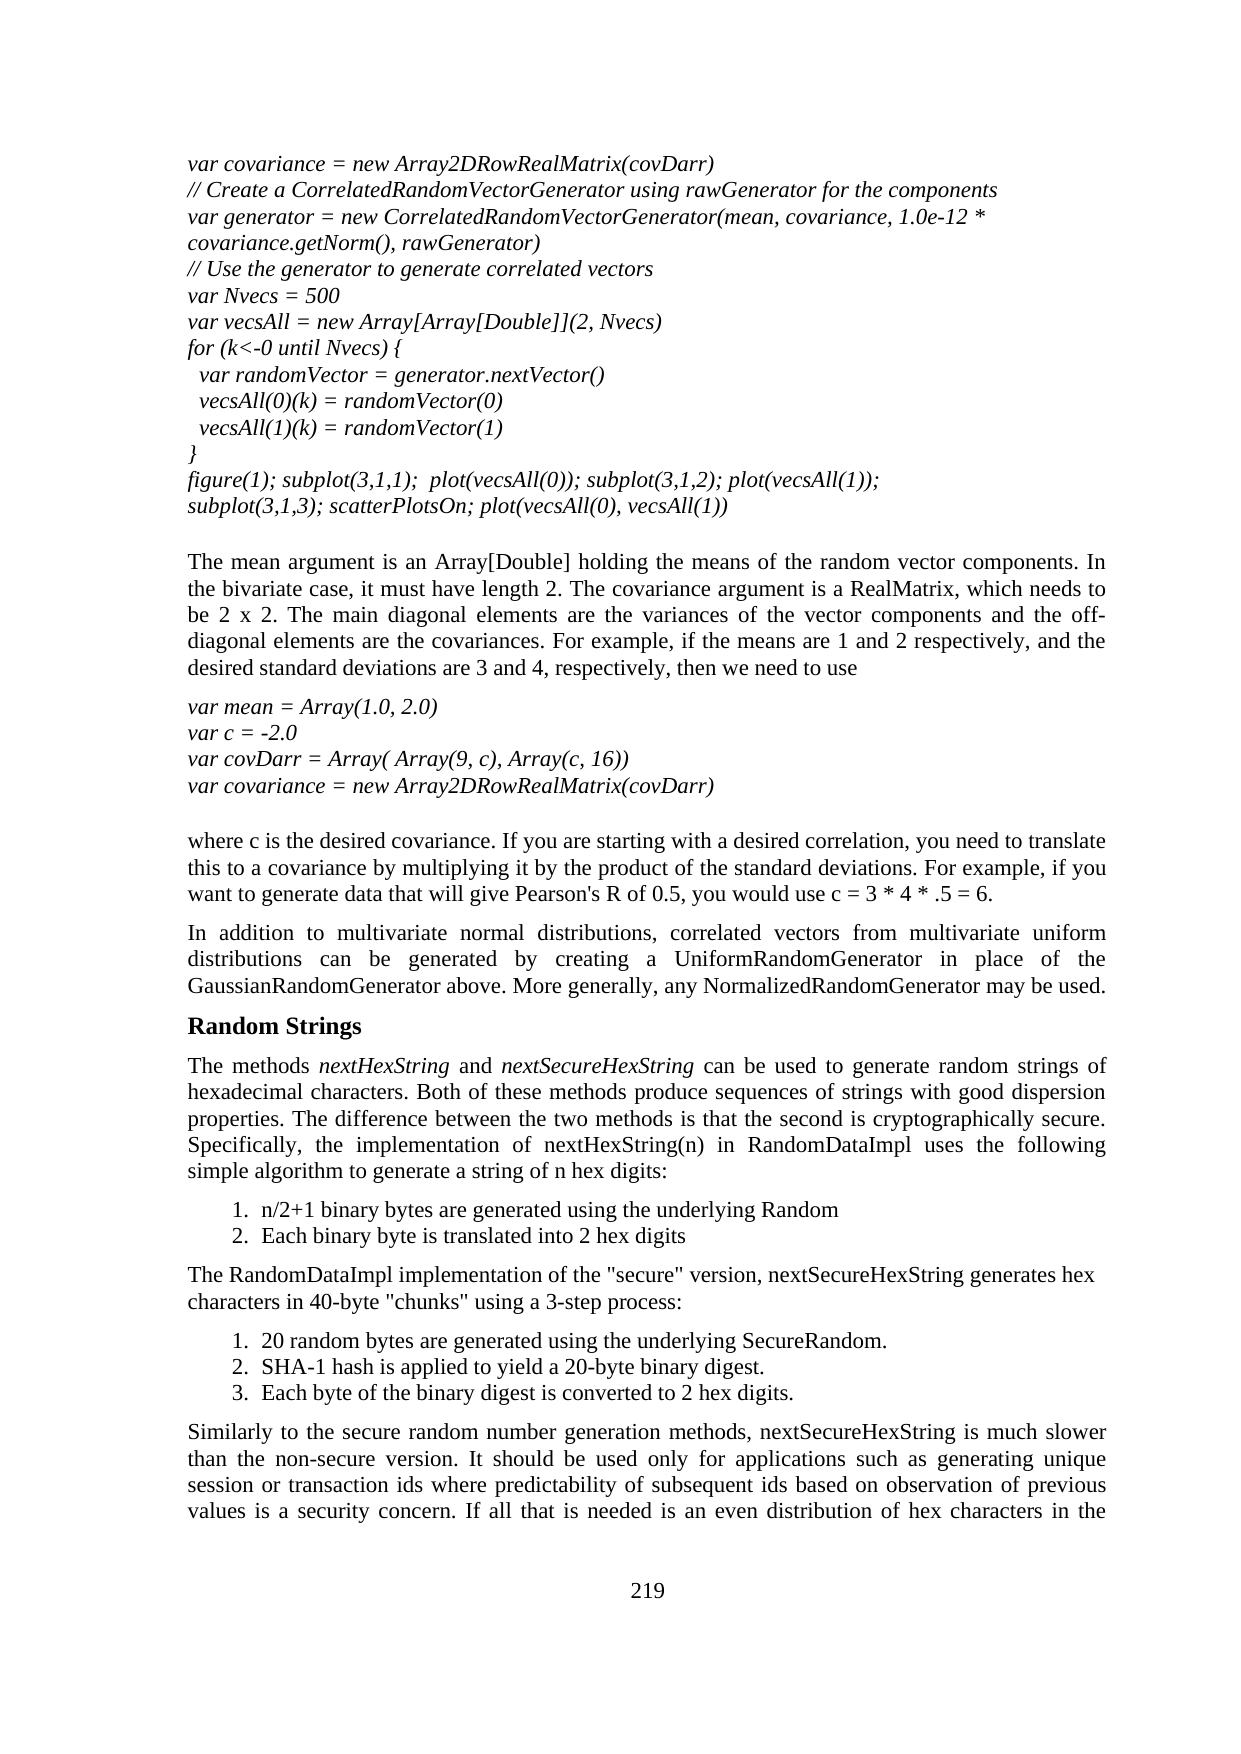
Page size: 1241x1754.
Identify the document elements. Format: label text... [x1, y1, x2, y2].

text vecsAll(1)(k) = randomVector(1) [187, 413, 1108, 440]
text Random Strings [187, 1011, 1108, 1039]
list n/2+1 binary bytes are generated using the underlying Random [232, 1196, 1108, 1223]
text The mean argument is an Array[Double] holding the means of the random vector components. In the bivariate case, it must have length 2. The covariance argument is a RealMatrix, which needs to be 2 x 2. The main diagonal elements are the variances of the vector components and the off-diagonal elements are the covariances. For example, if the means are 1 and 2 respectively, and the desired standard deviations are 3 and 4, respectively, then we need to use [187, 548, 1108, 680]
text var covariance = new Array2DRowRealMatrix(covDarr) [187, 150, 1108, 176]
text for (k<-0 until Nvecs) { [187, 334, 1108, 361]
text Similarly to the secure random number generation methods, nextSecureHexString is much slower than the non-secure version. It should be used only for applications such as generating unique session or transaction ids where predictability of subsequent ids based on observation of previous values is a security concern. If all that is needed is an even distribution of hex characters in the [187, 1418, 1108, 1524]
list SHA-1 hash is applied to yield a 20-byte binary digest. [232, 1353, 1108, 1379]
text The RandomDataImpl implementation of the "secure" version, nextSecureHexString generates hex characters in 40-byte "chunks" using a 3-step process: [187, 1261, 1108, 1314]
text var covariance = new Array2DRowRealMatrix(covDarr) [187, 772, 1108, 798]
text var c = -2.0 [187, 719, 1108, 745]
text // Use the generator to generate correlated vectors [187, 255, 1108, 282]
text var randomVector = generator.nextVector() [187, 361, 1108, 387]
text var covDarr = Array( Array(9, c), Array(c, 16)) [187, 745, 1108, 772]
list Each binary byte is translated into 2 hex digits [232, 1223, 1108, 1249]
list Each byte of the binary digest is converted to 2 hex digits. [232, 1379, 1108, 1406]
text In addition to multivariate normal distributions, correlated vectors from multivariate uniform distributions can be generated by creating a UniformRandomGenerator in place of the GaussianRandomGenerator above. More generally, any NormalizedRandomGenerator may be used. [187, 919, 1108, 998]
text var generator = new CorrelatedRandomVectorGenerator(mean, covariance, 1.0e-12 * covariance.getNorm(), rawGenerator) [187, 203, 1108, 255]
list 20 random bytes are generated using the underlying SecureRandom. [232, 1327, 1108, 1353]
text subplot(3,1,3); scatterPlotsOn; plot(vecsAll(0), vecsAll(1)) [187, 493, 1108, 519]
text vecsAll(0)(k) = randomVector(0) [187, 387, 1108, 413]
text figure(1); subplot(3,1,1); plot(vecsAll(0)); subplot(3,1,2); plot(vecsAll(1)); [187, 466, 1108, 493]
text // Create a CorrelatedRandomVectorGenerator using rawGenerator for the components [187, 176, 1108, 203]
text var mean = Array(1.0, 2.0) [187, 693, 1108, 719]
text where c is the desired covariance. If you are starting with a desired correlation, you need to translate this to a covariance by multiplying it by the product of the standard deviations. For example, if you want to generate data that will give Pearson's R of 0.5, you would use c = 3 * 4 * .5 = 6. [187, 828, 1108, 907]
text var vecsAll = new Array[Array[Double]](2, Nvecs) [187, 308, 1108, 334]
text The methods nextHexString and nextSecureHexString can be used to generate random strings of hexadecimal characters. Both of these methods produce sequences of strings with good dispersion properties. The difference between the two methods is that the second is cryptographically secure. Specifically, the implementation of nextHexString(n) in RandomDataImpl uses the following simple algorithm to generate a string of n hex digits: [187, 1052, 1108, 1184]
text } [187, 440, 1108, 466]
text var Nvecs = 500 [187, 282, 1108, 308]
